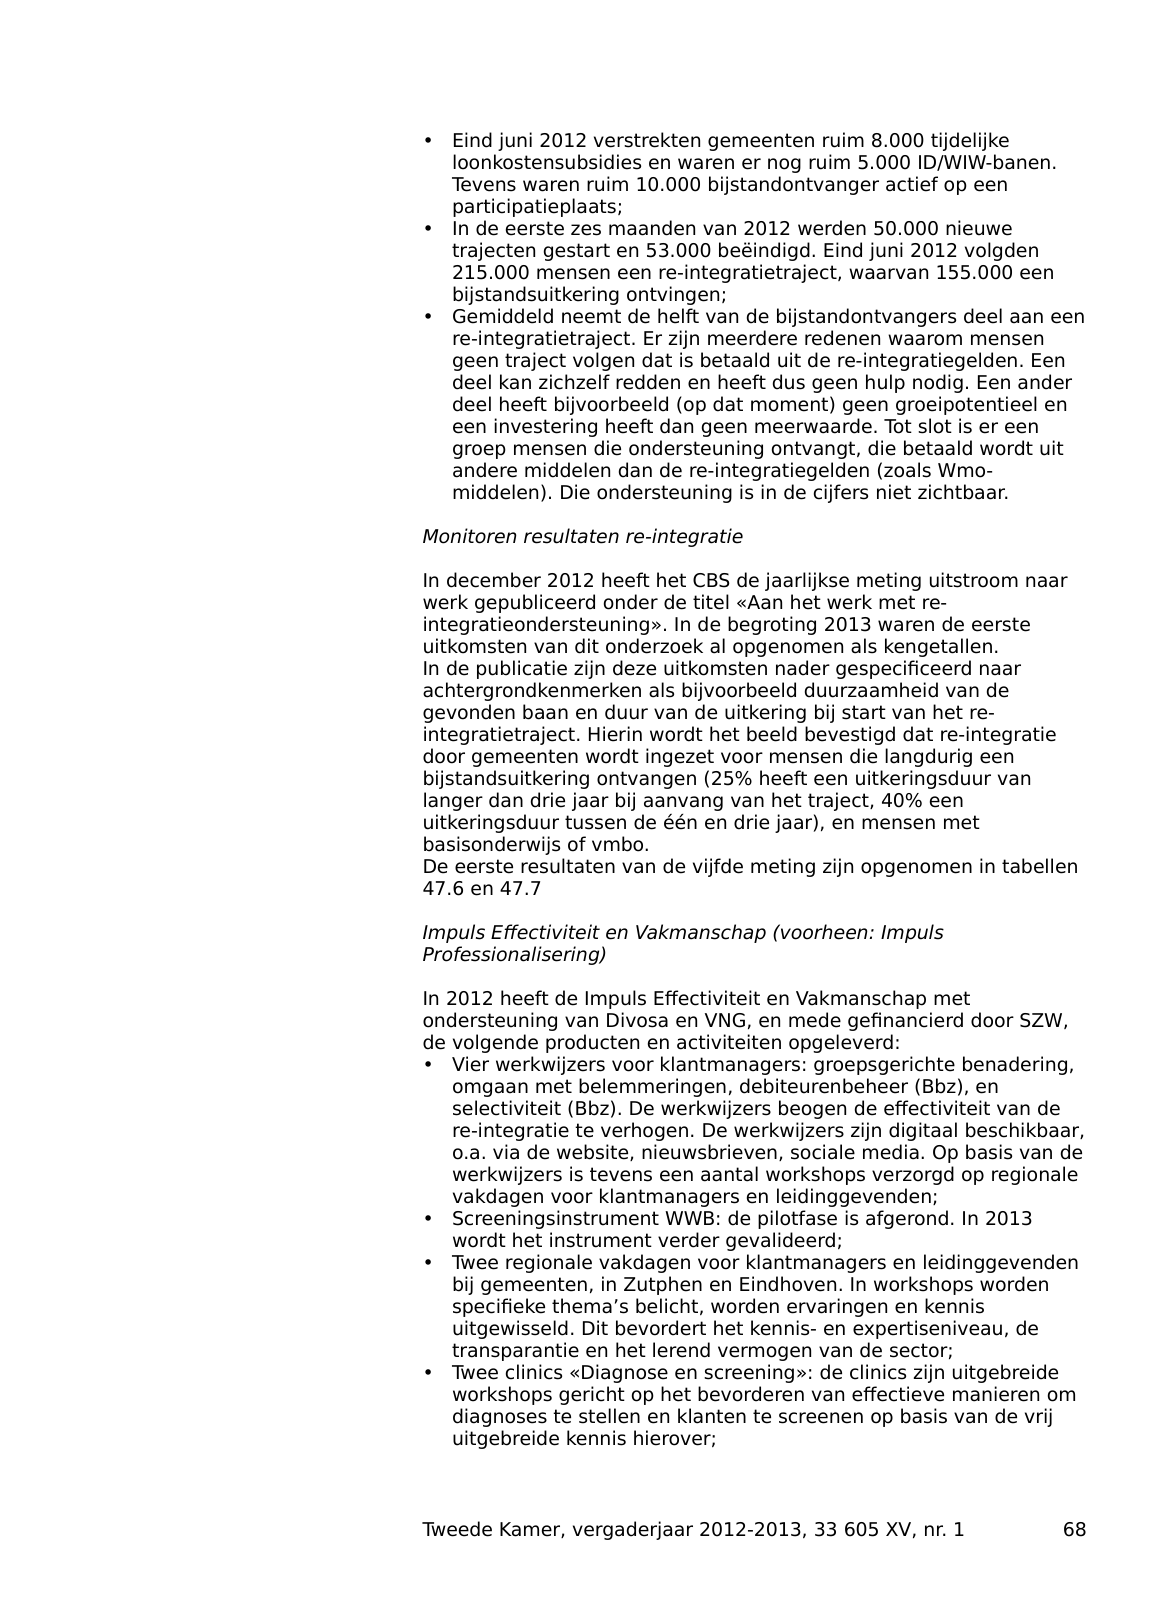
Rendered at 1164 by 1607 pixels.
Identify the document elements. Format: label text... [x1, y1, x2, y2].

text • Screeningsinstrument WWB: de pilotfase is afgerond. In 2013 wordt het instrument verder gevalideerd; [422, 1208, 1087, 1252]
text • Twee regionale vakdagen voor klantmanagers en leidinggevenden bij gemeenten, in Zutphen en Eindhoven. In workshops worden specifieke thema’s belicht, worden ervaringen en kennis uitgewisseld. Dit bevordert het kennis- en expertiseniveau, de transparantie en het lerend vermogen van de sector; [422, 1252, 1087, 1362]
text • Vier werkwijzers voor klantmanagers: groepsgerichte benadering, omgaan met belemmeringen, debiteurenbeheer (Bbz), en selectiviteit (Bbz). De werkwijzers beogen de effectiviteit van de re-integratie te verhogen. De werkwijzers zijn digitaal beschikbaar, o.a. via de website, nieuwsbrieven, sociale media. Op basis van de werkwijzers is tevens een aantal workshops verzorgd op regionale vakdagen voor klantmanagers en leidinggevenden; [422, 1054, 1087, 1208]
text In de publicatie zijn deze uitkomsten nader gespecificeerd naar achtergrondkenmerken als bijvoorbeeld duurzaamheid van de gevonden baan en duur van de uitkering bij start van het re-integratietraject. Hierin wordt het beeld bevestigd dat re-integratie door gemeenten wordt ingezet voor mensen die langdurig een bijstandsuitkering ontvangen (25% heeft een uitkeringsduur van langer dan drie jaar bij aanvang van het traject, 40% een uitkeringsduur tussen de één en drie jaar), en mensen met basisonderwijs of vmbo. [422, 658, 1087, 856]
text • Eind juni 2012 verstrekten gemeenten ruim 8.000 tijdelijke loonkostensubsidies en waren er nog ruim 5.000 ID/WIW-banen. Tevens waren ruim 10.000 bijstandontvanger actief op een participatieplaats; [422, 130, 1087, 218]
text De eerste resultaten van de vijfde meting zijn opgenomen in tabellen 47.6 en 47.7 [422, 856, 1087, 899]
text • In de eerste zes maanden van 2012 werden 50.000 nieuwe trajecten gestart en 53.000 beëindigd. Eind juni 2012 volgden 215.000 mensen een re-integratietraject, waarvan 155.000 een bijstandsuitkering ontvingen; [422, 218, 1087, 306]
text • Gemiddeld neemt de helft van de bijstandontvangers deel aan een re-integratietraject. Er zijn meerdere redenen waarom mensen geen traject volgen dat is betaald uit de re-integratiegelden. Een deel kan zichzelf redden en heeft dus geen hulp nodig. Een ander deel heeft bijvoorbeeld (op dat moment) geen groeipotentieel en een investering heeft dan geen meerwaarde. Tot slot is er een groep mensen die ondersteuning ontvangt, die betaald wordt uit andere middelen dan de re-integratiegelden (zoals Wmo-middelen). Die ondersteuning is in de cijfers niet zichtbaar. [422, 306, 1087, 503]
text In december 2012 heeft het CBS de jaarlijkse meting uitstroom naar werk gepubliceerd onder de titel «Aan het werk met re-integratieondersteuning». In de begroting 2013 waren de eerste uitkomsten van dit onderzoek al opgenomen als kengetallen. [422, 570, 1087, 658]
subtitle Impuls Effectiviteit en Vakmanschap (voorheen: Impuls Professionalisering) [422, 922, 1087, 966]
text • Twee clinics «Diagnose en screening»: de clinics zijn uitgebreide workshops gericht op het bevorderen van effectieve manieren om diagnoses te stellen en klanten te screenen op basis van de vrij uitgebreide kennis hierover; [422, 1362, 1087, 1449]
subtitle Monitoren resultaten re-integratie [422, 526, 1087, 548]
text In 2012 heeft de Impuls Effectiviteit en Vakmanschap met ondersteuning van Divosa en VNG, en mede gefinancierd door SZW, de volgende producten en activiteiten opgeleverd: [422, 988, 1087, 1054]
